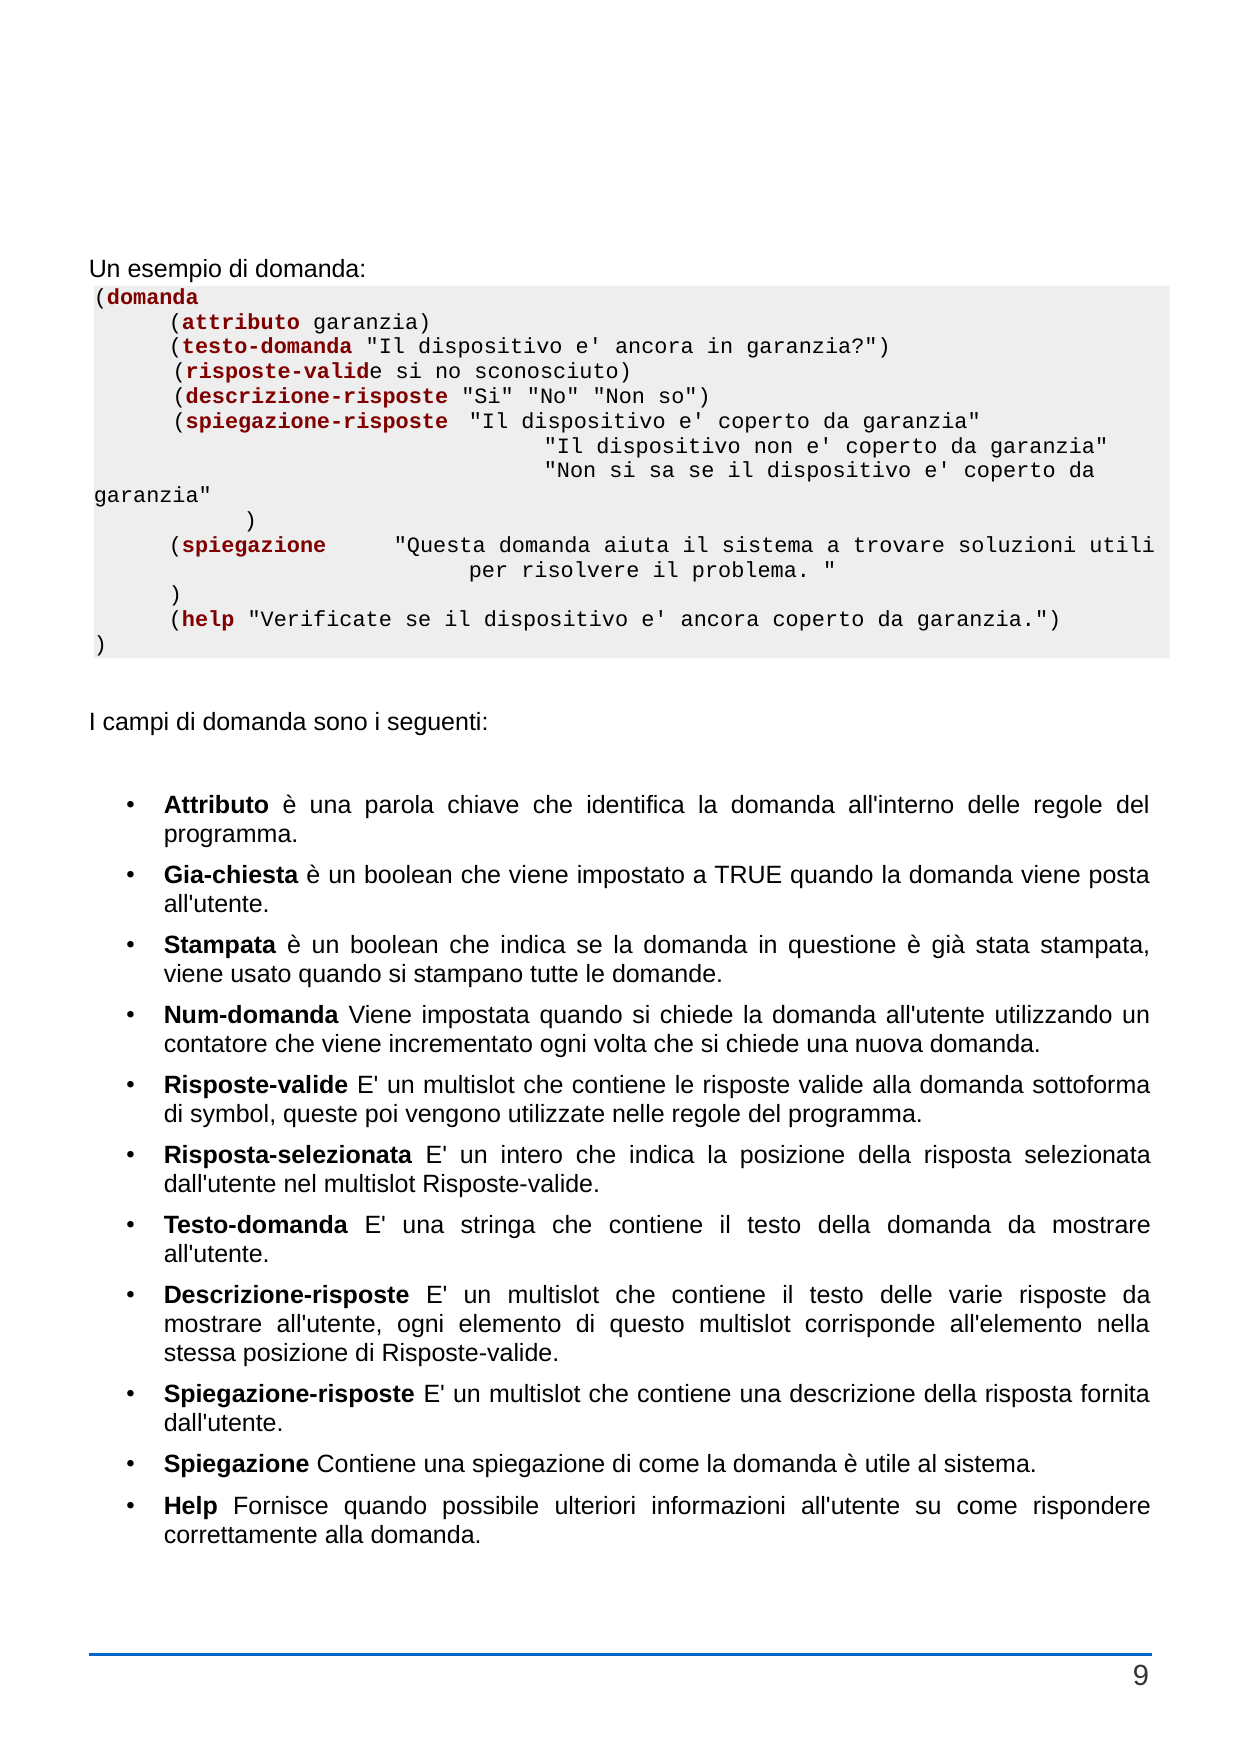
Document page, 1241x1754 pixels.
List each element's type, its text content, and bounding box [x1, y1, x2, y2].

list Attributo è una parola chiave che identifica la domanda all'interno delle regole del programma. [126, 790, 1152, 847]
list Descrizione-risposte E' un multislot che contiene il testo delle varie risposte da mostrare all'utente, ogni elemento di questo multislot corrisponde all'elemento nella stessa posizione di Risposte-valide. [126, 1281, 1152, 1367]
list Risposte-valide E' un multislot che contiene le risposte valide alla domanda sottoforma di symbol, queste poi vengono utilizzate nelle regole del programma. [126, 1070, 1152, 1128]
list Help Fornisce quando possibile ulteriori informazioni all'utente su come rispondere correttamente alla domanda. [126, 1491, 1152, 1548]
text I campi di domanda sono i seguenti: [88, 707, 1152, 736]
text Un esempio di domanda: [88, 253, 1152, 282]
list Num-domanda Viene impostata quando si chiede la domanda all'utente utilizzando un contatore che viene incrementato ogni volta che si chiede una nuova domanda. [126, 1000, 1152, 1058]
list Spiegazione-risposte E' un multislot che contiene una descrizione della risposta fornita dall'utente. [126, 1379, 1152, 1437]
list Testo-domanda E' una stringa che contiene il testo della domanda da mostrare all'utente. [126, 1210, 1152, 1268]
list Stampata è un boolean che indica se la domanda in questione è già stata stampata, viene usato quando si stampano tutte le domande. [126, 930, 1152, 988]
list Risposta-selezionata E' un intero che indica la posizione della risposta selezionata dall'utente nel multislot Risposte-valide. [126, 1140, 1152, 1198]
list Gia-chiesta è un boolean che viene impostato a TRUE quando la domanda viene posta all'utente. [126, 860, 1152, 917]
list Spiegazione Contiene una spiegazione di come la domanda è utile al sistema. [126, 1449, 1152, 1478]
